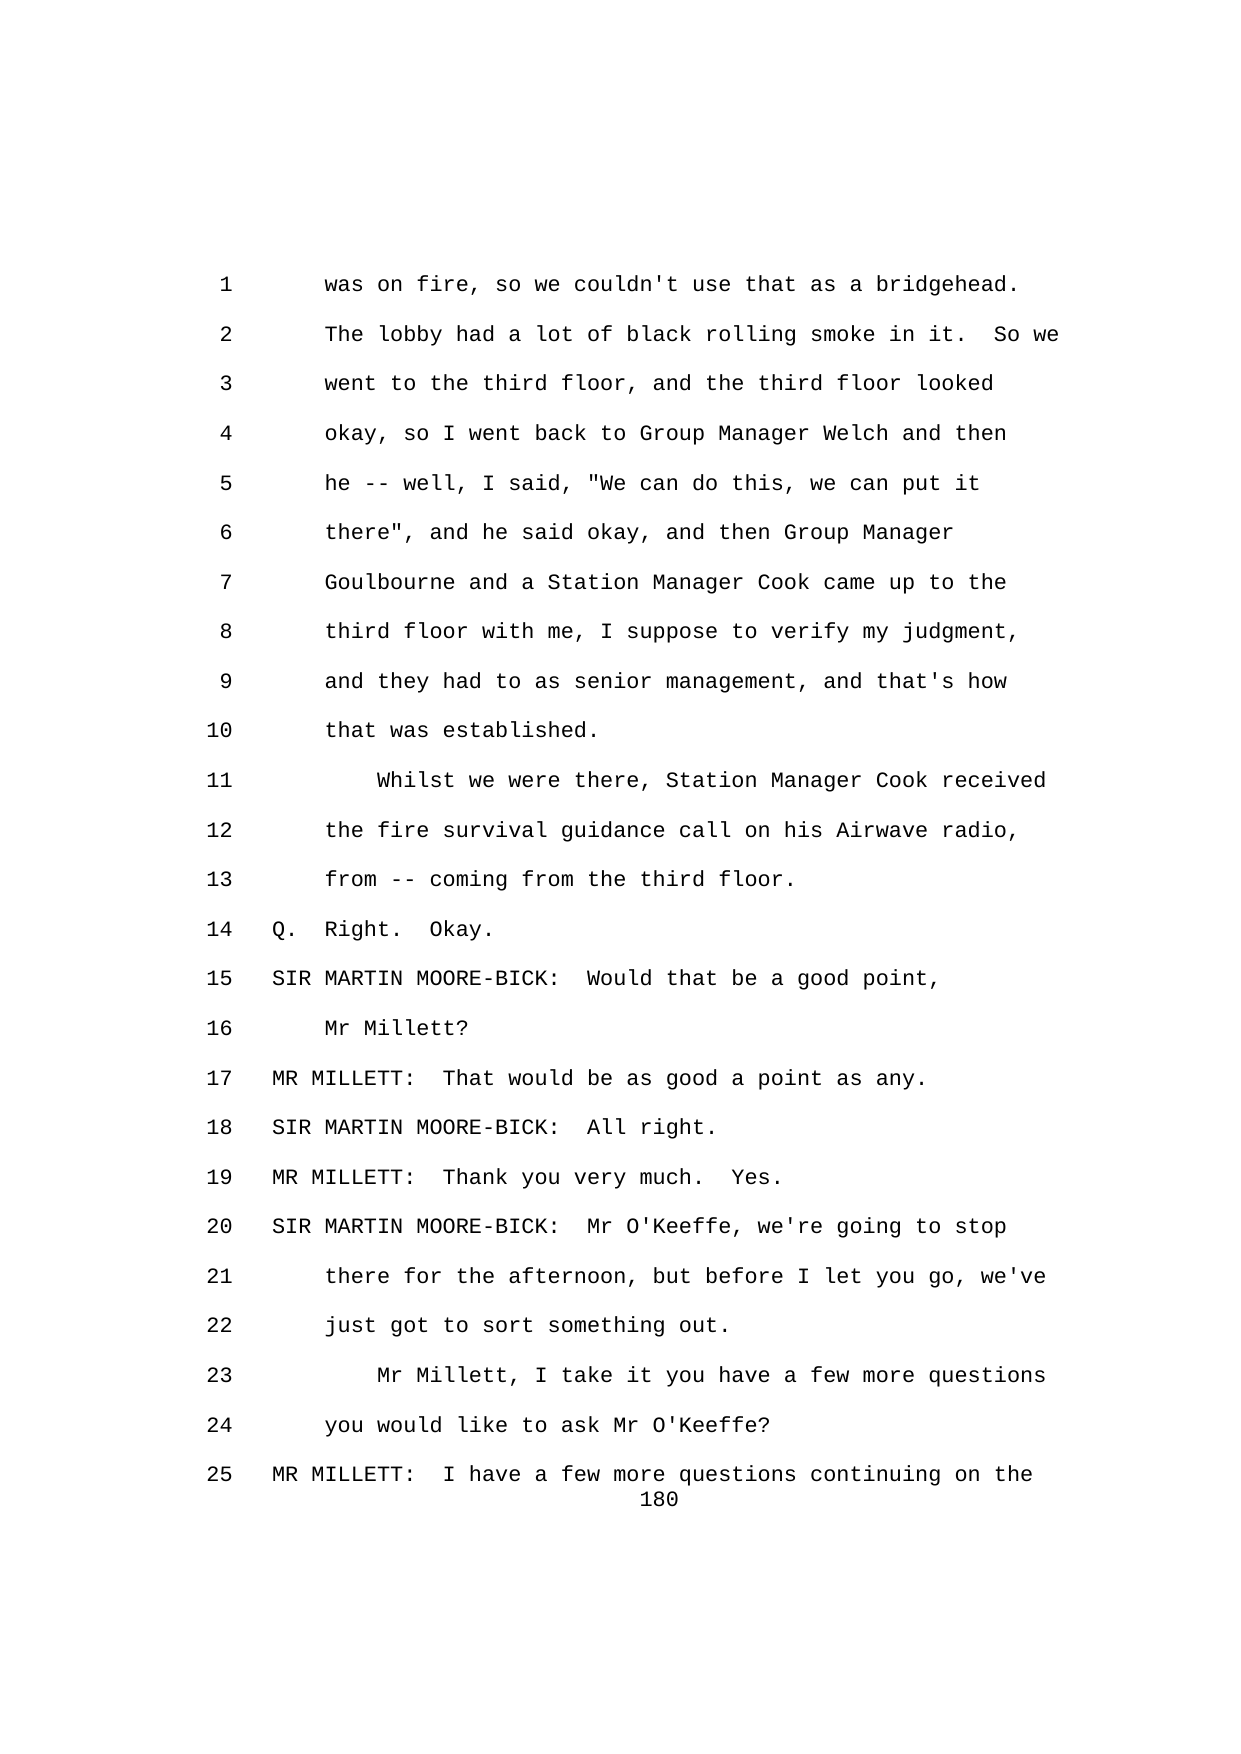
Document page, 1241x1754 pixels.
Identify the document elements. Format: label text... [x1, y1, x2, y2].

text 25 MR MILLETT: I have a few more questions continuing on the [75, 1463, 1165, 1488]
text 8 third floor with me, I suppose to verify my judgment, [75, 620, 1165, 645]
text 16 Mr Millett? [75, 1017, 1165, 1042]
text 19 MR MILLETT: Thank you very much. Yes. [75, 1166, 1165, 1191]
text 1 was on fire, so we couldn't use that as a bridgehead. [75, 273, 1165, 298]
text 3 went to the third floor, and the third floor looked [75, 372, 1165, 397]
text 11 Whilst we were there, Station Manager Cook received [75, 769, 1165, 794]
text 2 The lobby had a lot of black rolling smoke in it. So we [75, 323, 1165, 348]
text 17 MR MILLETT: That would be as good a point as any. [75, 1067, 1165, 1091]
text 14 Q. Right. Okay. [75, 918, 1165, 943]
text 21 there for the afternoon, but before I let you go, we've [75, 1265, 1165, 1290]
text 15 SIR MARTIN MOORE-BICK: Would that be a good point, [75, 967, 1165, 992]
text 6 there", and he said okay, and then Group Manager [75, 521, 1165, 546]
text 18 SIR MARTIN MOORE-BICK: All right. [75, 1116, 1165, 1141]
text 20 SIR MARTIN MOORE-BICK: Mr O'Keeffe, we're going to stop [75, 1215, 1165, 1240]
text 10 that was established. [75, 719, 1165, 744]
text 4 okay, so I went back to Group Manager Welch and then [75, 422, 1165, 447]
text 23 Mr Millett, I take it you have a few more questions [75, 1364, 1165, 1389]
text 9 and they had to as senior management, and that's how [75, 670, 1165, 695]
text 180 [75, 1488, 1165, 1513]
text 13 from -- coming from the third floor. [75, 868, 1165, 893]
text 5 he -- well, I said, "We can do this, we can put it [75, 472, 1165, 496]
text 22 just got to sort something out. [75, 1314, 1165, 1339]
text 7 Goulbourne and a Station Manager Cook came up to the [75, 571, 1165, 596]
text 12 the fire survival guidance call on his Airwave radio, [75, 819, 1165, 843]
text 24 you would like to ask Mr O'Keeffe? [75, 1414, 1165, 1438]
